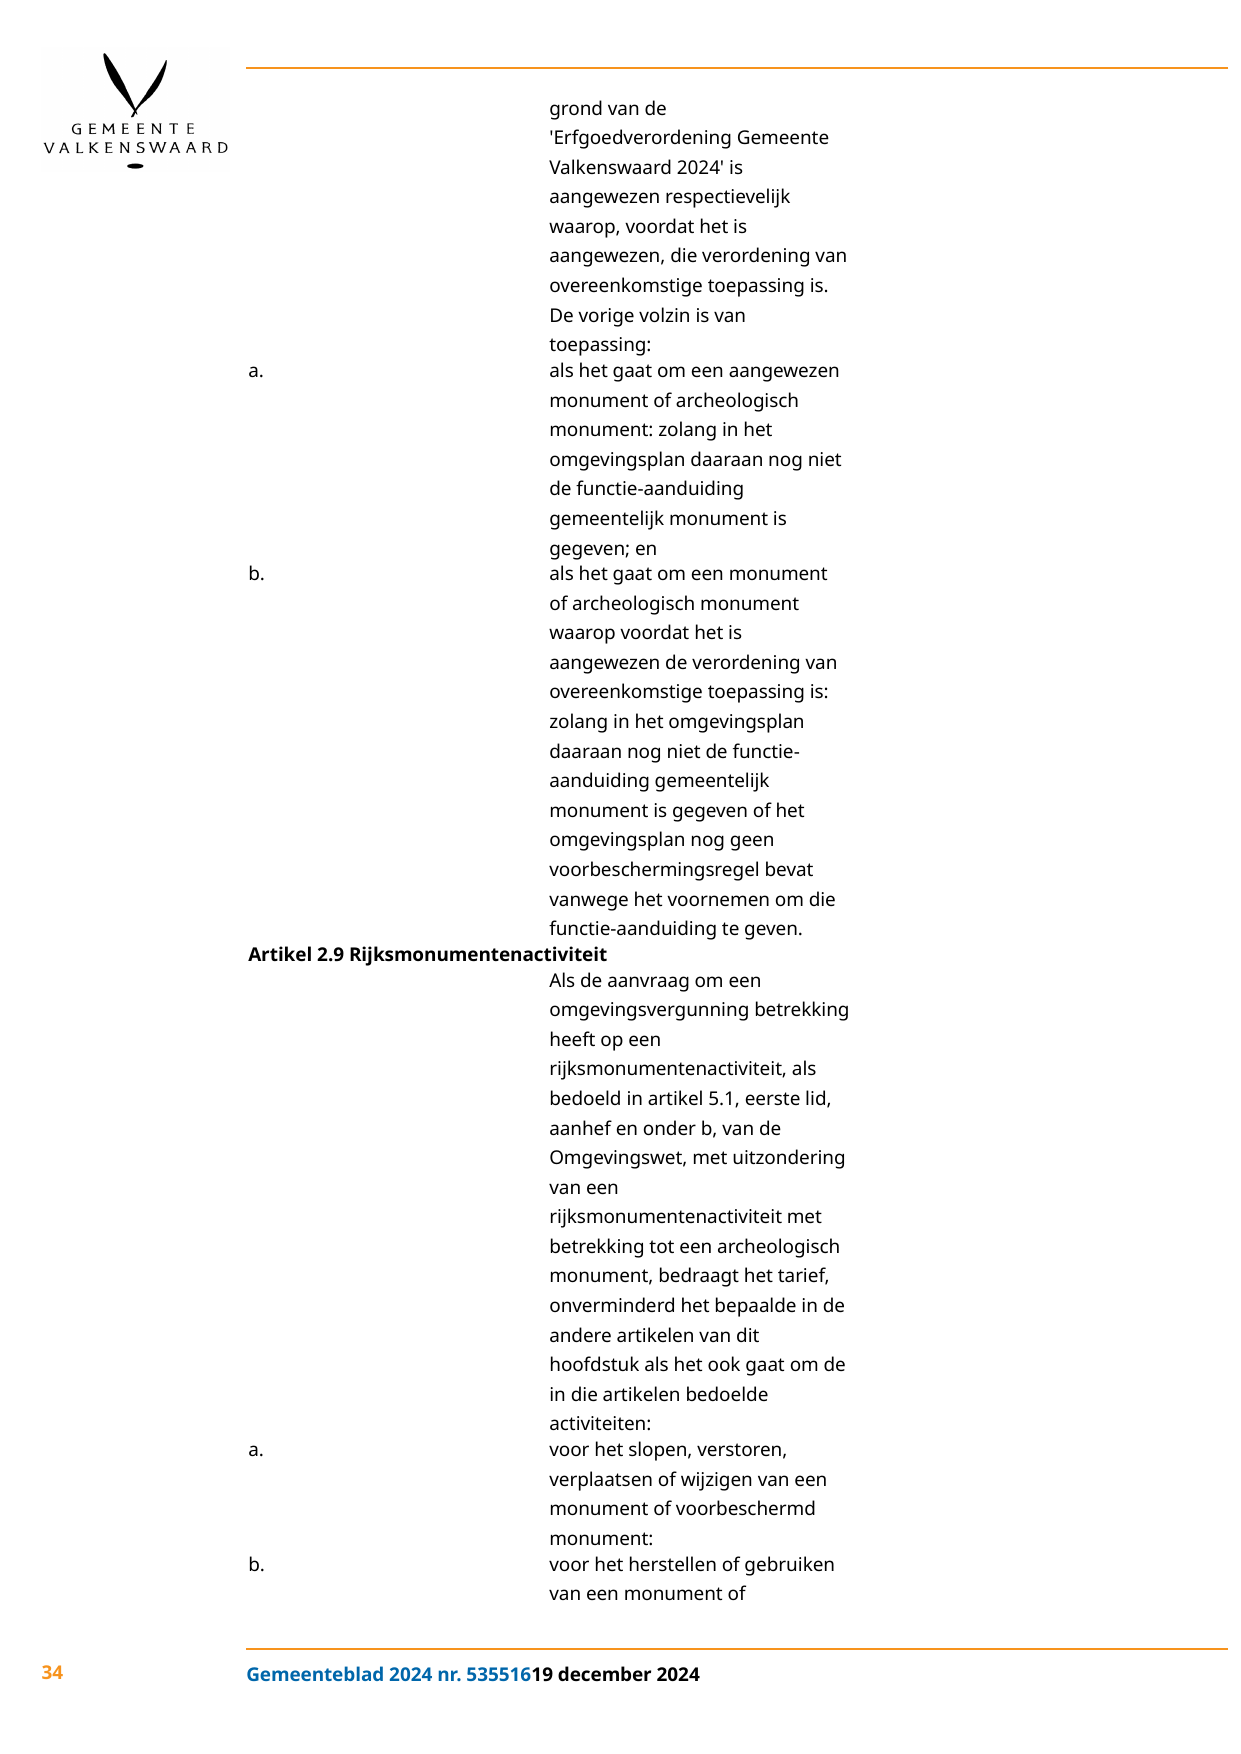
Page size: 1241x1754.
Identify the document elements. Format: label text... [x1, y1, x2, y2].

table_cell Als de aanvraag om een omgevingsvergunning betrekking heeft op een rijksmonumentenactiviteit, als bedoeld in artikel 5.1, eerste lid, aanhef en onder b, van de Omgevingswet, met uitzondering van een rijksmonumentenactiviteit met betrekking tot een archeologisch monument, bedraagt het tarief, onverminderd het bepaalde in de andere artikelen van dit hoofdstuk als het ook gaat om de in die artikelen bedoelde activiteiten: [549, 967, 850, 1436]
table_cell als het gaat om een monument of archeologisch monument waarop voordat het is aangewezen de verordening van overeenkomstige toepassing is: zolang in het omgevingsplan daaraan nog niet de functie-aanduiding gemeentelijk monument is gegeven of het omgevingsplan nog geen voorbeschermingsregel bevat vanwege het voornemen om die functie-aanduiding te geven. [549, 560, 850, 941]
table_cell Artikel 2.9 Rijksmonumentenactiviteit [248, 941, 1152, 967]
table_cell [850, 967, 1152, 1436]
table_cell a. [248, 357, 549, 560]
table_cell [850, 1436, 1152, 1551]
table_cell als het gaat om een aangewezen monument of archeologisch monument: zolang in het omgevingsplan daaraan nog niet de functie-aanduiding gemeentelijk monument is gegeven; en [549, 357, 850, 560]
table_cell grond van de 'Erfgoedverordening Gemeente Valkenswaard 2024' is aangewezen respectievelijk waarop, voordat het is aangewezen, die verordening van overeenkomstige toepassing is. De vorige volzin is van toepassing: [549, 95, 850, 357]
table_cell b. [248, 1551, 549, 1606]
table_cell voor het slopen, verstoren, verplaatsen of wijzigen van een monument of voorbeschermd monument: [549, 1436, 850, 1551]
table_cell a. [248, 1436, 549, 1551]
table_cell voor het herstellen of gebruiken van een monument of [549, 1551, 850, 1606]
table_cell [850, 1551, 1152, 1606]
table_cell b. [248, 560, 549, 941]
table_cell [248, 95, 549, 357]
table_cell [850, 560, 1152, 941]
picture [41, 47, 231, 172]
table_cell [850, 357, 1152, 560]
table_cell [248, 967, 549, 1436]
table_cell [850, 95, 1152, 357]
